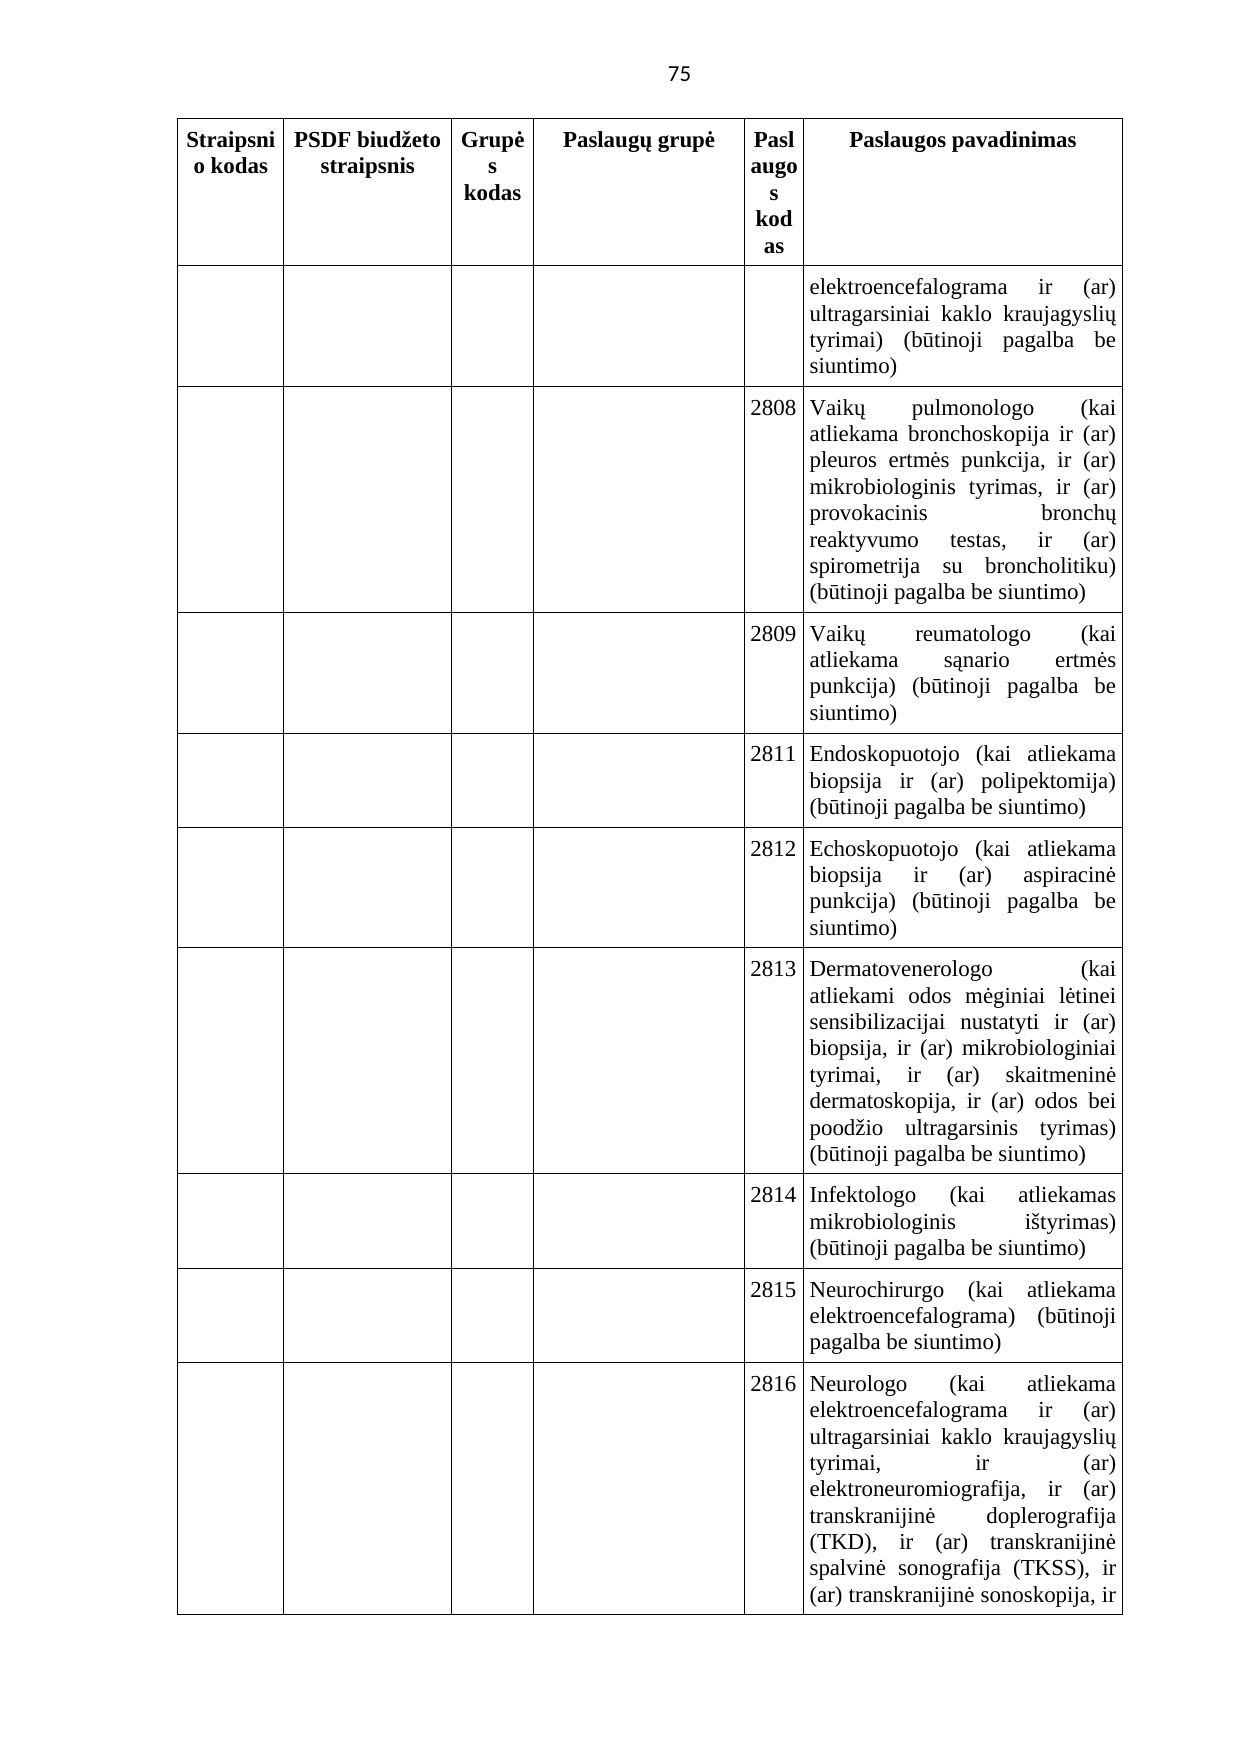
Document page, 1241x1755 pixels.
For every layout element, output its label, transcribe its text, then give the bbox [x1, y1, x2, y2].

table_header Paslaugos kodas [745, 119, 803, 265]
table_cell [534, 387, 744, 612]
table_cell [534, 734, 744, 827]
table_cell [284, 1363, 451, 1614]
table_cell 2808 [745, 387, 803, 612]
table_cell [178, 387, 283, 612]
table_cell [452, 828, 533, 947]
table_cell 2813 [745, 948, 803, 1173]
table_cell [452, 1269, 533, 1362]
table_cell [452, 734, 533, 827]
table_cell [284, 948, 451, 1173]
table_cell 2812 [745, 828, 803, 947]
table_header Grupės kodas [452, 119, 533, 265]
table_cell [452, 1174, 533, 1268]
table_cell Vaikų reumatologo (kai atliekama sąnario ertmės punkcija) (būtinoji pagalba be siuntimo) [804, 613, 1122, 732]
table_cell [534, 828, 744, 947]
table_cell [178, 1269, 283, 1362]
table_cell Endoskopuotojo (kai atliekama biopsija ir (ar) polipektomija) (būtinoji pagalba be siuntimo) [804, 734, 1122, 827]
table_cell 2815 [745, 1269, 803, 1362]
table_cell [534, 1269, 744, 1362]
table_cell [178, 734, 283, 827]
table_cell 2814 [745, 1174, 803, 1268]
table_cell [534, 1174, 744, 1268]
table_cell Neurochirurgo (kai atliekama elektroencefalograma) (būtinoji pagalba be siuntimo) [804, 1269, 1122, 1362]
table_header Straipsnio kodas [178, 119, 283, 265]
table_cell Echoskopuotojo (kai atliekama biopsija ir (ar) aspiracinė punkcija) (būtinoji pagalba be siuntimo) [804, 828, 1122, 947]
table_cell [284, 613, 451, 732]
table_cell [452, 387, 533, 612]
table_cell [284, 1174, 451, 1268]
table_cell 2811 [745, 734, 803, 827]
table_cell [284, 1269, 451, 1362]
table_cell [178, 948, 283, 1173]
table_cell [452, 266, 533, 386]
table_cell [534, 948, 744, 1173]
table_cell [534, 266, 744, 386]
table_cell Dermatovenerologo (kai atliekami odos mėginiai lėtinei sensibilizacijai nustatyti ir (ar) biopsija, ir (ar) mikrobiologiniai tyrimai, ir (ar) skaitmeninė dermatoskopija, ir (ar) odos bei poodžio ultragarsinis tyrimas) (būtinoji pagalba be siuntimo) [804, 948, 1122, 1173]
table_cell 2816 [745, 1363, 803, 1614]
table_cell [534, 613, 744, 732]
table_header PSDF biudžeto straipsnis [284, 119, 451, 265]
table_header Paslaugų grupė [534, 119, 744, 265]
table_cell 2809 [745, 613, 803, 732]
table_cell [534, 1363, 744, 1614]
table_cell [284, 387, 451, 612]
table_cell [178, 828, 283, 947]
table_cell [178, 613, 283, 732]
table_cell [284, 828, 451, 947]
table_cell [284, 266, 451, 386]
table_cell Neurologo (kai atliekama elektroencefalograma ir (ar) ultragarsiniai kaklo kraujagyslių tyrimai, ir (ar) elektroneuromiografija, ir (ar) transkranijinė doplerografija (TKD), ir (ar) transkranijinė spalvinė sonografija (TKSS), ir (ar) transkranijinė sonoskopija, ir [804, 1363, 1122, 1614]
table_cell Infektologo (kai atliekamas mikrobiologinis ištyrimas) (būtinoji pagalba be siuntimo) [804, 1174, 1122, 1268]
table_cell [452, 1363, 533, 1614]
table_cell [745, 266, 803, 386]
table_cell [284, 734, 451, 827]
table_cell [178, 1363, 283, 1614]
table_cell [452, 948, 533, 1173]
table_header Paslaugos pavadinimas [804, 119, 1122, 265]
table_cell elektroencefalograma ir (ar) ultragarsiniai kaklo kraujagyslių tyrimai) (būtinoji pagalba be siuntimo) [804, 266, 1122, 386]
table_cell [452, 613, 533, 732]
table_cell [178, 1174, 283, 1268]
table_cell [178, 266, 283, 386]
table_cell Vaikų pulmonologo (kai atliekama bronchoskopija ir (ar) pleuros ertmės punkcija, ir (ar) mikrobiologinis tyrimas, ir (ar) provokacinis bronchų reaktyvumo testas, ir (ar) spirometrija su broncholitiku) (būtinoji pagalba be siuntimo) [804, 387, 1122, 612]
